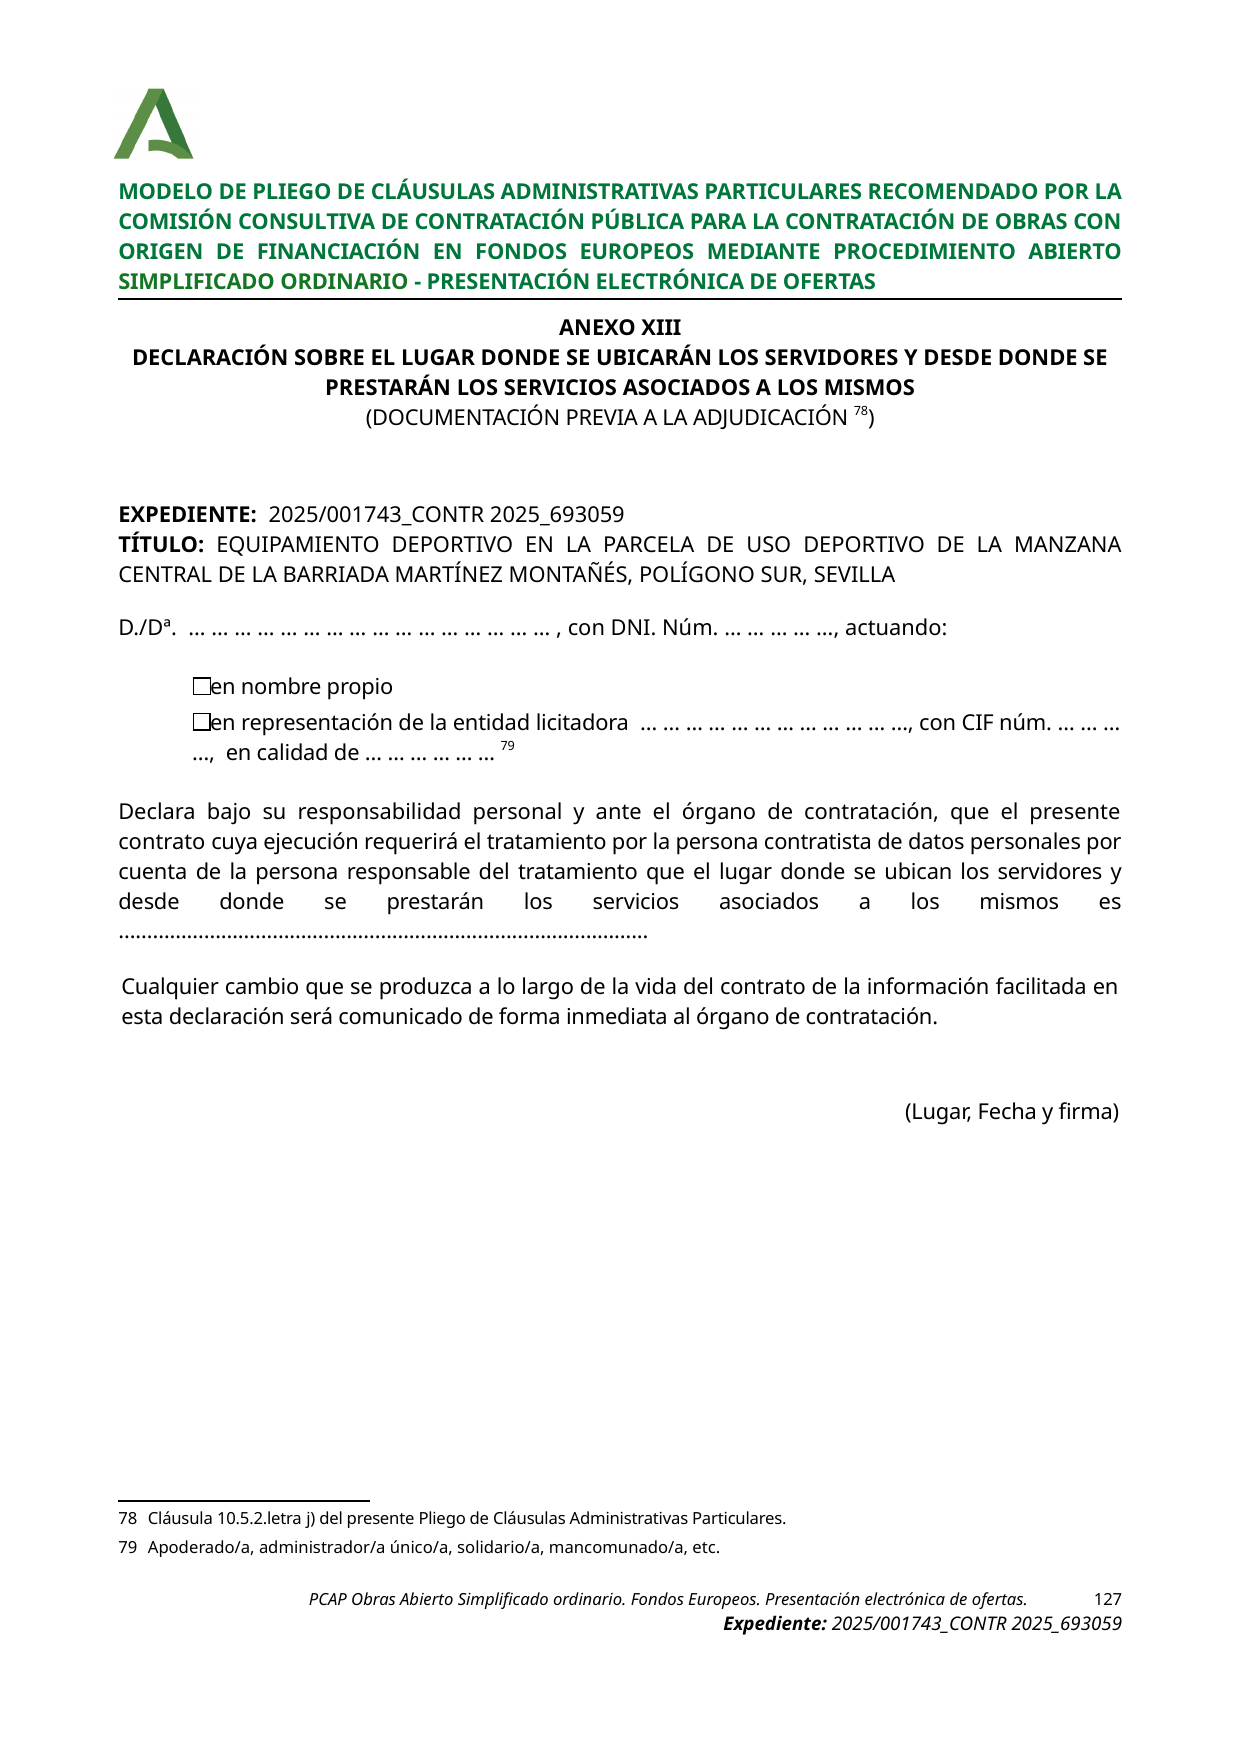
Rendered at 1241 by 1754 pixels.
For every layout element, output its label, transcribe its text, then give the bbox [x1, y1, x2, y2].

text TÍTULO: EQUIPAMIENTO DEPORTIVO EN LA PARCELA DE USO DEPORTIVO DE LA MANZANA CENTRAL DE LA BARRIADA MARTÍNEZ MONTAÑÉS, POLÍGONO SUR, SEVILLA [118, 529, 1122, 589]
text en representación de la entidad licitadora … … … … … … … … … … … …, con CIF núm. … … … …, en calidad de … … … … … … [192, 707, 1122, 767]
text Apoderado/a, administrador/a único/a, solidario/a, mancomunado/a, etc. [118, 1535, 1122, 1558]
text EXPEDIENTE: 2025/001743_CONTR 2025_693059 [118, 499, 1122, 529]
text Declara bajo su responsabilidad personal y ante el órgano de contratación, que el presente contrato cuya ejecución requerirá el tratamiento por la persona contratista de datos personales por cuenta de la persona responsable del tratamiento que el lugar donde se ubican los servidores y desde donde se prestarán los servicios asociados a los mismos es ………………………………………………………………………………... [118, 796, 1122, 945]
picture [109, 84, 198, 163]
text MODELO DE PLIEGO DE CLÁUSULAS ADMINISTRATIVAS PARTICULARES RECOMENDADO POR LA COMISIÓN CONSULTIVA DE CONTRATACIÓN PÚBLICA PARA LA CONTRATACIÓN DE OBRAS CON ORIGEN DE FINANCIACIÓN EN FONDOS EUROPEOS MEDIANTE PROCEDIMIENTO ABIERTO SIMPLIFICADO ORDINARIO - PRESENTACIÓN ELECTRÓNICA DE OFERTAS [118, 176, 1122, 298]
text en nombre propio [192, 671, 1122, 701]
text (DOCUMENTACIÓN PREVIA A LA ADJUDICACIÓN ) [118, 402, 1122, 431]
text DECLARACIÓN SOBRE EL LUGAR DONDE SE UBICARÁN LOS SERVIDORES Y DESDE DONDE SE PRESTARÁN LOS SERVICIOS ASOCIADOS A LOS MISMOS [118, 342, 1122, 402]
text (Lugar, Fecha y firma) [118, 1093, 1122, 1126]
text Cláusula 10.5.2.letra j) del presente Pliego de Cláusulas Administrativas Particulares. [118, 1507, 1122, 1529]
text D./Dª. … … … … … … … … … … … … … … … … , con DNI. Núm. … … … … …, actuando: [118, 612, 1122, 641]
text Cualquier cambio que se produzca a lo largo de la vida del contrato de la información facilitada en esta declaración será comunicado de forma inmediata al órgano de contratación. [118, 971, 1122, 1031]
text ANEXO XIII [118, 312, 1122, 342]
